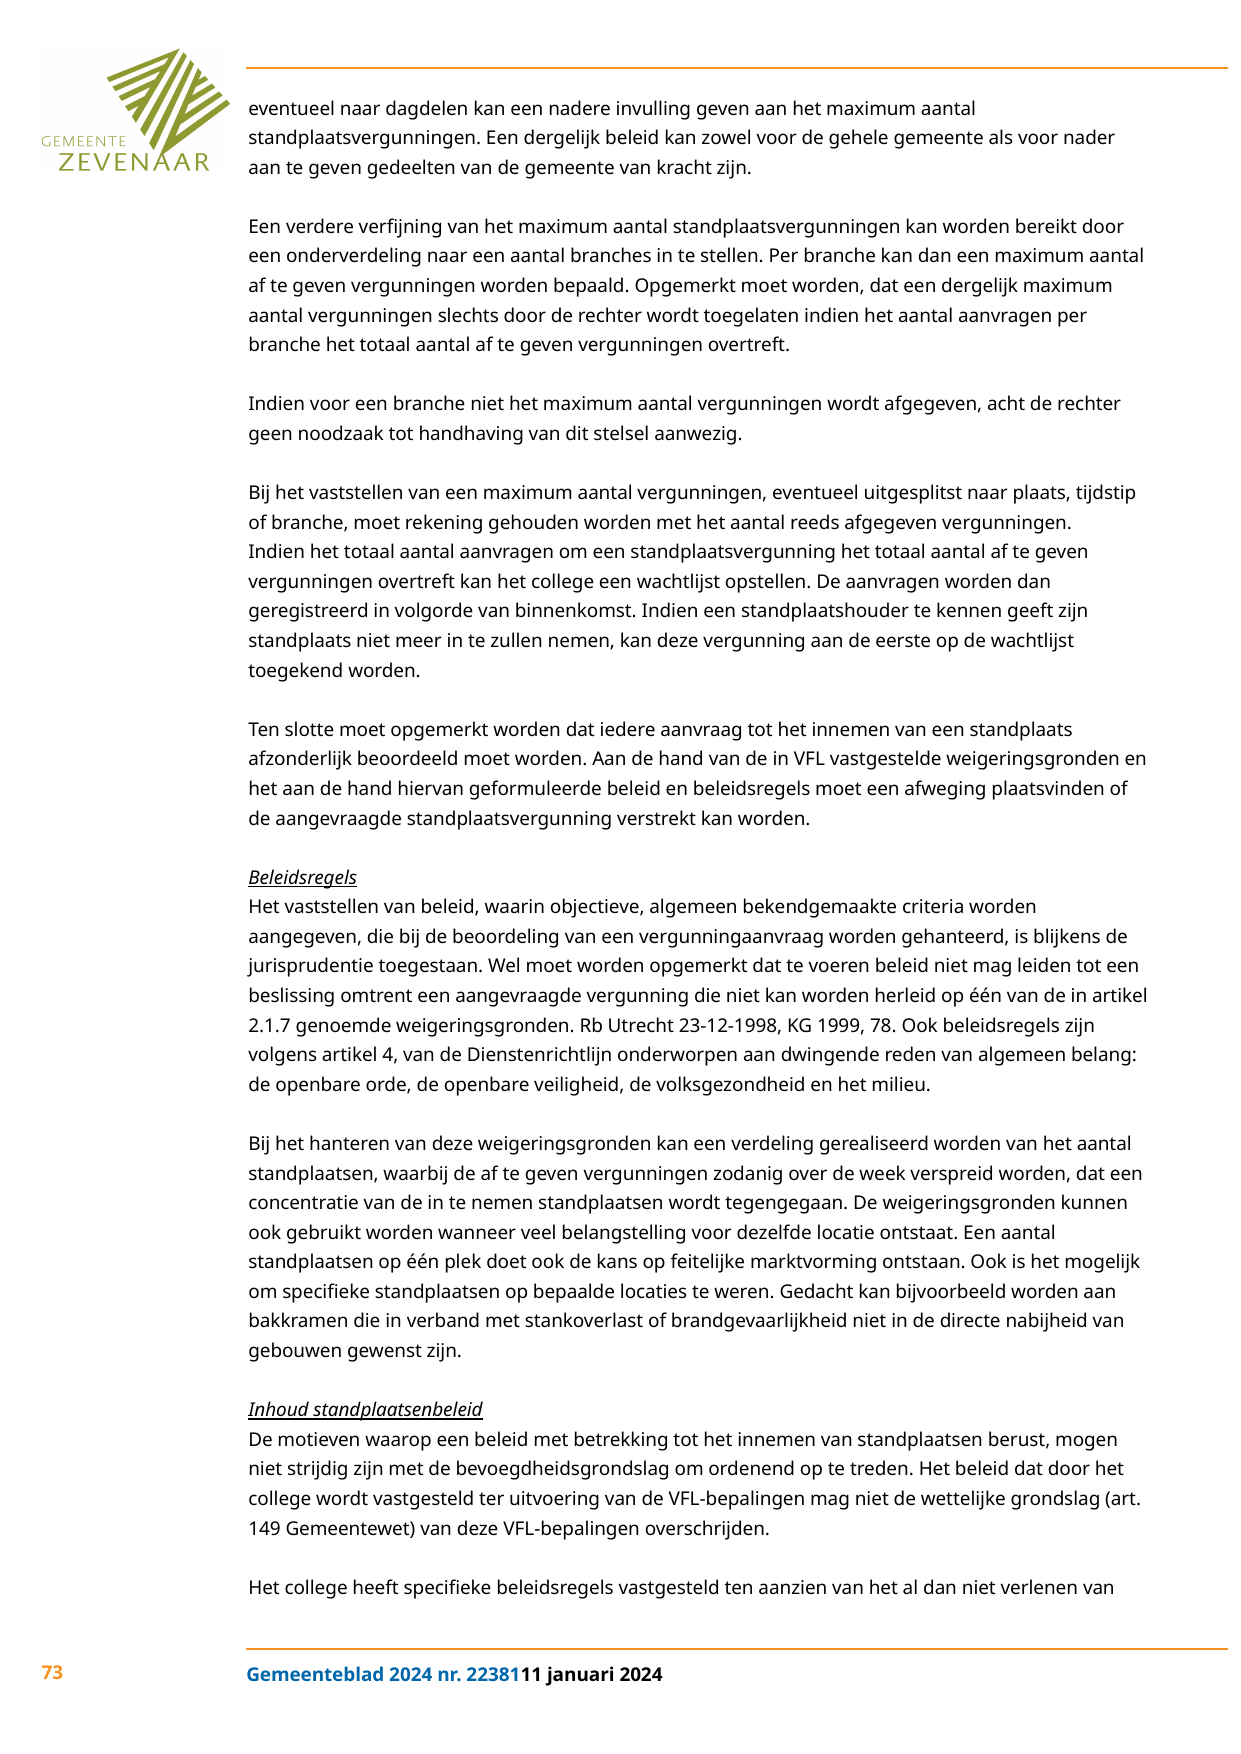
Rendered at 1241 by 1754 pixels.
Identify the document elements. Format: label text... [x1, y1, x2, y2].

text Een verdere verfijning van het maximum aantal standplaatsvergunningen kan worden bereikt door een onderverdeling naar een aantal branches in te stellen. Per branche kan dan een maximum aantal af te geven vergunningen worden bepaald. Opgemerkt moet worden, dat een dergelijk maximum aantal vergunningen slechts door de rechter wordt toegelaten indien het aantal aanvragen per branche het totaal aantal af te geven vergunningen overtreft. [248, 213, 1152, 357]
text Beleidsregels [248, 864, 1152, 890]
text Het vaststellen van beleid, waarin objectieve, algemeen bekendgemaakte criteria worden aangegeven, die bij de beoordeling van een vergunningaanvraag worden gehanteerd, is blijkens de jurisprudentie toegestaan. Wel moet worden opgemerkt dat te voeren beleid niet mag leiden tot een beslissing omtrent een aangevraagde vergunning die niet kan worden herleid op één van de in artikel 2.1.7 genoemde weigeringsgronden. Rb Utrecht 23-12-1998, KG 1999, 78. Ook beleidsregels zijn volgens artikel 4, van de Dienstenrichtlijn onderworpen aan dwingende reden van algemeen belang: de openbare orde, de openbare veiligheid, de volksgezondheid en het milieu. [248, 893, 1152, 1097]
text De motieven waarop een beleid met betrekking tot het innemen van standplaatsen berust, mogen niet strijdig zijn met de bevoegdheidsgrondslag om ordenend op te treden. Het beleid dat door het college wordt vastgesteld ter uitvoering van de VFL-bepalingen mag niet de wettelijke grondslag (art. 149 Gemeentewet) van deze VFL-bepalingen overschrijden. [248, 1426, 1152, 1541]
text Ten slotte moet opgemerkt worden dat iedere aanvraag tot het innemen van een standplaats afzonderlijk beoordeeld moet worden. Aan de hand van de in VFL vastgestelde weigeringsgronden en het aan de hand hiervan geformuleerde beleid en beleidsregels moet een afweging plaatsvinden of de aangevraagde standplaatsvergunning verstrekt kan worden. [248, 716, 1152, 831]
text Bij het vaststellen van een maximum aantal vergunningen, eventueel uitgesplitst naar plaats, tijdstip of branche, moet rekening gehouden worden met het aantal reeds afgegeven vergunningen. [248, 479, 1152, 535]
text Indien het totaal aantal aanvragen om een standplaatsvergunning het totaal aantal af te geven vergunningen overtreft kan het college een wachtlijst opstellen. De aanvragen worden dan geregistreerd in volgorde van binnenkomst. Indien een standplaatshouder te kennen geeft zijn standplaats niet meer in te zullen nemen, kan deze vergunning aan de eerste op de wachtlijst toegekend worden. [248, 538, 1152, 683]
text eventueel naar dagdelen kan een nadere invulling geven aan het maximum aantal standplaatsvergunningen. Een dergelijk beleid kan zowel voor de gehele gemeente als voor nader aan te geven gedeelten van de gemeente van kracht zijn. [248, 95, 1152, 180]
text Inhoud standplaatsenbeleid [248, 1396, 1152, 1422]
text Het college heeft specifieke beleidsregels vastgesteld ten aanzien van het al dan niet verlenen van [248, 1574, 1152, 1600]
text Bij het hanteren van deze weigeringsgronden kan een verdeling gerealiseerd worden van het aantal standplaatsen, waarbij de af te geven vergunningen zodanig over de week verspreid worden, dat een concentratie van de in te nemen standplaatsen wordt tegengegaan. De weigeringsgronden kunnen ook gebruikt worden wanneer veel belangstelling voor dezelfde locatie ontstaat. Een aantal standplaatsen op één plek doet ook de kans op feitelijke marktvorming ontstaan. Ook is het mogelijk om specifieke standplaatsen op bepaalde locaties te weren. Gedacht kan bijvoorbeeld worden aan bakkramen die in verband met stankoverlast of brandgevaarlijkheid niet in de directe nabijheid van gebouwen gewenst zijn. [248, 1130, 1152, 1363]
text Indien voor een branche niet het maximum aantal vergunningen wordt afgegeven, acht de rechter geen noodzaak tot handhaving van dit stelsel aanwezig. [248, 391, 1152, 446]
picture [41, 47, 231, 172]
